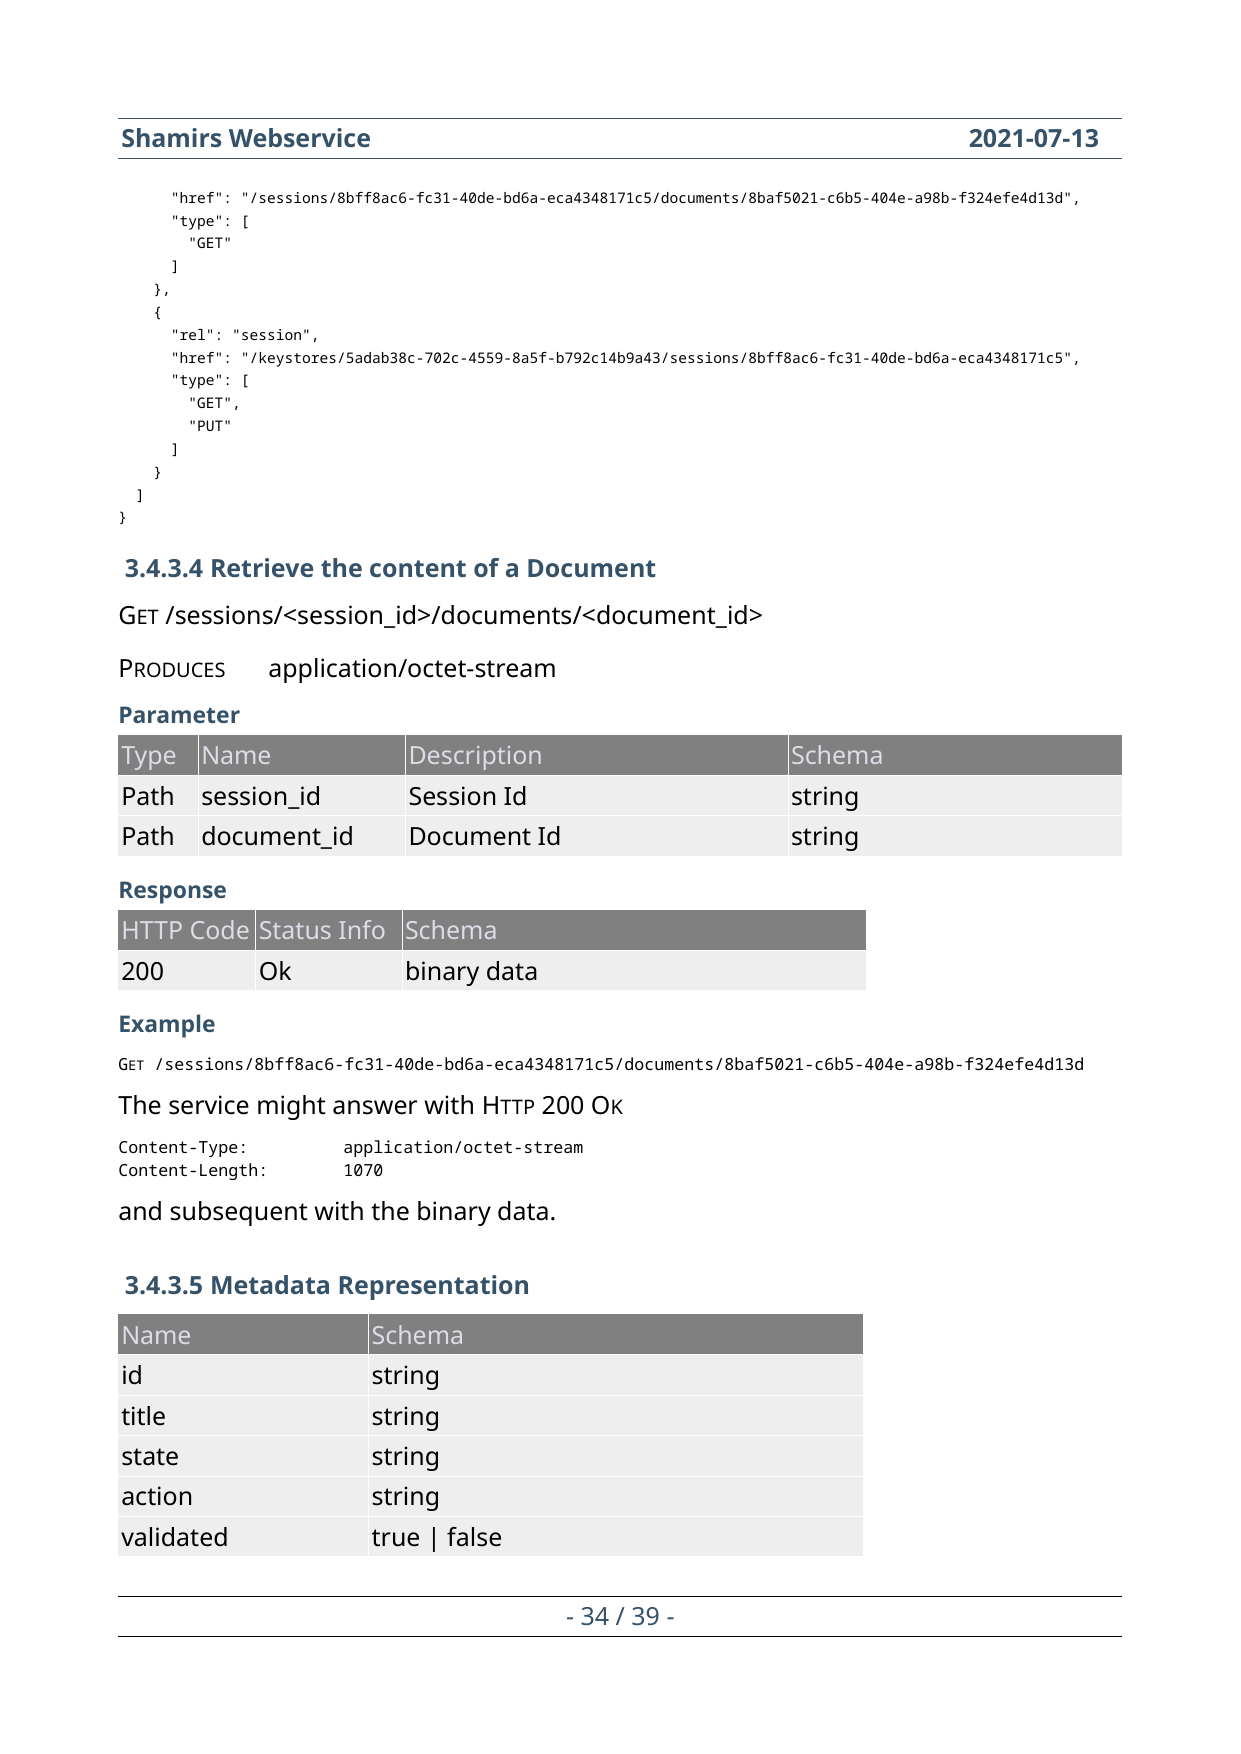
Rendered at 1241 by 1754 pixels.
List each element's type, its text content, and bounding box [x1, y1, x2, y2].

table_header Schema [789, 735, 1122, 775]
table_cell title [118, 1396, 368, 1435]
table_header Type [118, 735, 198, 775]
table_cell Path [118, 816, 198, 856]
table_cell Path [118, 776, 198, 815]
text Content-Type: application/octet-stream [118, 1136, 1122, 1158]
text Parameter [118, 699, 1122, 730]
table_header Name [199, 735, 405, 775]
table_cell string [369, 1355, 863, 1395]
text { [118, 302, 1122, 322]
table_cell string [369, 1436, 863, 1476]
table_cell binary data [403, 951, 866, 990]
text Get /sessions/<session_id>/documents/<document_id> [118, 597, 1122, 631]
table_header Schema [403, 910, 866, 950]
table_header HTTP Code [118, 910, 255, 950]
table_cell action [118, 1477, 368, 1516]
text ] [118, 439, 1122, 458]
text and subsequent with the binary data. [118, 1193, 1122, 1227]
text "rel": "session", [118, 324, 1122, 344]
table_cell validated [118, 1517, 368, 1556]
table_cell string [789, 776, 1122, 815]
table_cell string [789, 816, 1122, 856]
text "GET", [118, 393, 1122, 413]
text "type": [ [118, 370, 1122, 390]
table_cell session_id [199, 776, 405, 815]
text "type": [ [118, 211, 1122, 230]
text "GET" [118, 233, 1122, 253]
text } [118, 461, 1122, 481]
table_cell state [118, 1436, 368, 1476]
text Response [118, 874, 1122, 905]
table_header Name [118, 1314, 368, 1354]
text ] [118, 256, 1122, 276]
table_cell Document Id [406, 816, 788, 856]
table_cell Ok [256, 951, 402, 990]
text Produces application/octet-stream [118, 651, 1122, 685]
table_cell true | false [369, 1517, 863, 1556]
text "PUT" [118, 416, 1122, 436]
text Example [118, 1008, 1122, 1039]
table_header Description [406, 735, 788, 775]
table_cell string [369, 1477, 863, 1516]
table_header Schema [369, 1314, 863, 1354]
text } [118, 507, 1122, 527]
text }, [118, 279, 1122, 299]
table_cell document_id [199, 816, 405, 856]
table_header Status Info [256, 910, 402, 950]
table_cell 200 [118, 951, 255, 990]
text Get /sessions/8bff8ac6-fc31-40de-bd6a-eca4348171c5/documents/8baf5021-c6b5-404e-a98b-f324efe4d13d [118, 1053, 1122, 1075]
text "href": "/keystores/5adab38c-702c-4559-8a5f-b792c14b9a43/sessions/8bff8ac6-fc31-40de-bd6a-eca4348171c5", [118, 347, 1122, 367]
subtitle Metadata Representation [118, 1268, 1122, 1302]
subtitle Retrieve the content of a Document [118, 551, 1122, 585]
table_cell Session Id [406, 776, 788, 815]
table_cell id [118, 1355, 368, 1395]
text "href": "/sessions/8bff8ac6-fc31-40de-bd6a-eca4348171c5/documents/8baf5021-c6b5-404e-a98b-f324efe4d13d", [118, 188, 1122, 208]
text The service might answer with Http 200 Ok [118, 1088, 1122, 1122]
text Content-Length: 1070 [118, 1158, 1122, 1181]
table_cell string [369, 1396, 863, 1435]
text ] [118, 484, 1122, 504]
